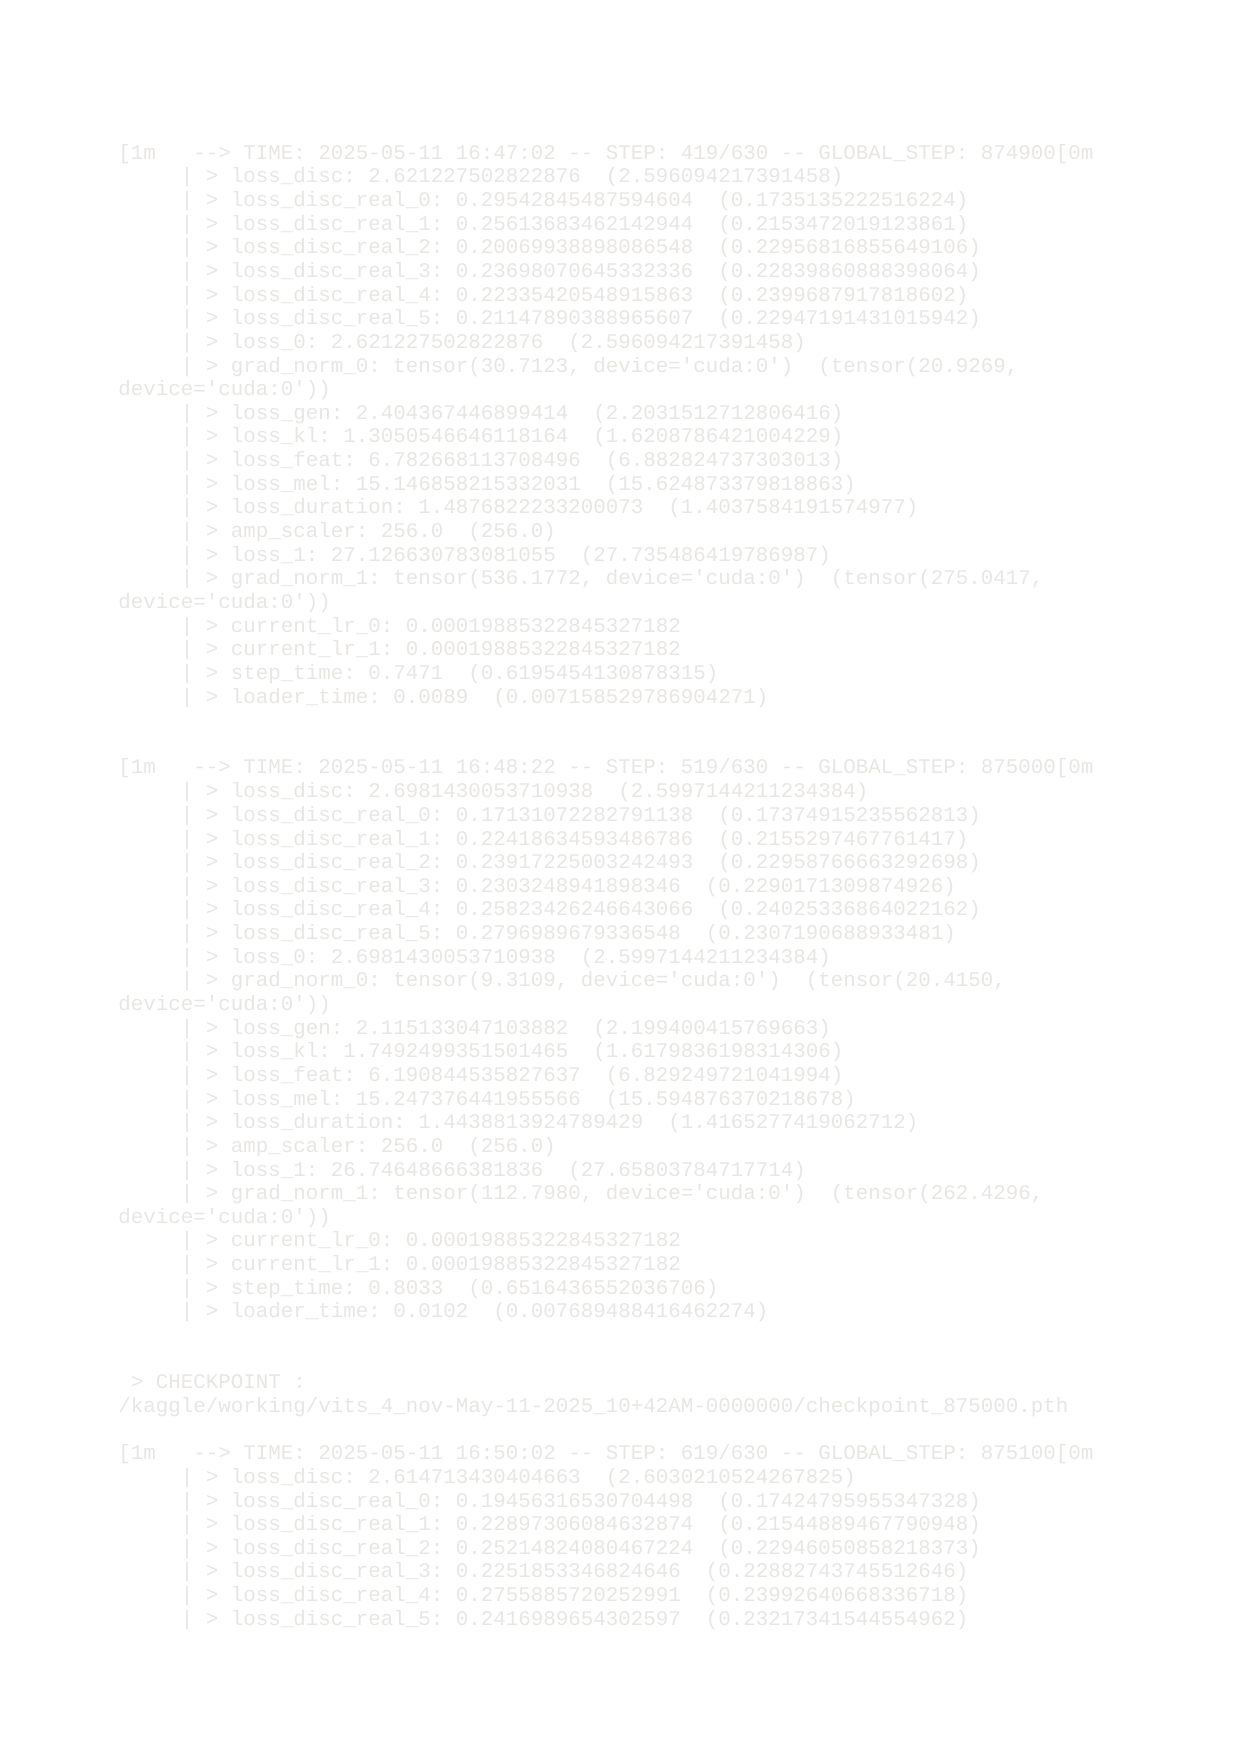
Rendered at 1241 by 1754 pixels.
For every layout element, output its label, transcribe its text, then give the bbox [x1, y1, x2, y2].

text | > step_time: 0.7471 (0.6195454130878315) [118, 662, 1122, 686]
text | > loss_mel: 15.247376441955566 (15.594876370218678) [118, 1088, 1122, 1111]
text | > loss_gen: 2.404367446899414 (2.2031512712806416) [118, 402, 1122, 426]
text [1m --> TIME: 2025-05-11 16:50:02 -- STEP: 619/630 -- GLOBAL_STEP: 875100[0m [118, 1442, 1122, 1466]
text | > loss_feat: 6.190844535827637 (6.829249721041994) [118, 1064, 1122, 1088]
text | > loader_time: 0.0102 (0.007689488416462274) [118, 1300, 1122, 1324]
text | > grad_norm_0: tensor(30.7123, device='cuda:0') (tensor(20.9269, device='cuda:0')) [118, 354, 1122, 402]
text > CHECKPOINT : /kaggle/working/vits_4_nov-May-11-2025_10+42AM-0000000/checkpoint_875000.pth [118, 1371, 1122, 1419]
text | > loss_duration: 1.4876822233200073 (1.4037584191574977) [118, 496, 1122, 520]
text | > loss_disc_real_2: 0.20069938898086548 (0.22956816855649106) [118, 236, 1122, 260]
text | > loss_0: 2.6981430053710938 (2.5997144211234384) [118, 946, 1122, 969]
text | > loss_disc_real_1: 0.25613683462142944 (0.2153472019123861) [118, 213, 1122, 236]
text | > loss_disc: 2.621227502822876 (2.596094217391458) [118, 165, 1122, 189]
text | > current_lr_1: 0.00019885322845327182 [118, 1253, 1122, 1277]
text | > current_lr_0: 0.00019885322845327182 [118, 615, 1122, 638]
text | > loss_disc_real_3: 0.2251853346824646 (0.22882743745512646) [118, 1561, 1122, 1584]
text | > loss_disc_real_0: 0.29542845487594604 (0.1735135222516224) [118, 189, 1122, 213]
text | > loss_0: 2.621227502822876 (2.596094217391458) [118, 331, 1122, 354]
text | > loss_disc_real_0: 0.17131072282791138 (0.17374915235562813) [118, 804, 1122, 827]
text | > loss_1: 27.126630783081055 (27.735486419786987) [118, 544, 1122, 567]
text | > loss_mel: 15.146858215332031 (15.624873379818863) [118, 473, 1122, 496]
text | > loss_disc: 2.614713430404663 (2.6030210524267825) [118, 1466, 1122, 1489]
text | > loss_disc: 2.6981430053710938 (2.5997144211234384) [118, 780, 1122, 804]
text | > loss_disc_real_0: 0.19456316530704498 (0.17424795955347328) [118, 1489, 1122, 1513]
text | > amp_scaler: 256.0 (256.0) [118, 520, 1122, 544]
text | > loss_kl: 1.3050546646118164 (1.6208786421004229) [118, 426, 1122, 449]
text | > loss_disc_real_5: 0.21147890388965607 (0.22947191431015942) [118, 307, 1122, 331]
text | > loss_disc_real_4: 0.22335420548915863 (0.2399687917818602) [118, 284, 1122, 307]
text | > loss_feat: 6.782668113708496 (6.882824737303013) [118, 449, 1122, 473]
text | > loss_kl: 1.7492499351501465 (1.6179836198314306) [118, 1040, 1122, 1064]
text | > loss_disc_real_4: 0.25823426246643066 (0.24025336864022162) [118, 898, 1122, 922]
text | > loss_disc_real_3: 0.2303248941898346 (0.2290171309874926) [118, 875, 1122, 898]
text | > amp_scaler: 256.0 (256.0) [118, 1135, 1122, 1158]
text | > loss_disc_real_4: 0.2755885720252991 (0.23992640668336718) [118, 1584, 1122, 1608]
text | > grad_norm_1: tensor(112.7980, device='cuda:0') (tensor(262.4296, device='cuda:0')) [118, 1182, 1122, 1229]
text | > loss_disc_real_1: 0.22897306084632874 (0.21544889467790948) [118, 1513, 1122, 1537]
text | > current_lr_1: 0.00019885322845327182 [118, 638, 1122, 662]
text | > loss_duration: 1.4438813924789429 (1.4165277419062712) [118, 1111, 1122, 1135]
text | > loss_disc_real_3: 0.23698070645332336 (0.22839860888398064) [118, 260, 1122, 284]
text | > loss_disc_real_2: 0.23917225003242493 (0.22958766663292698) [118, 851, 1122, 875]
text | > current_lr_0: 0.00019885322845327182 [118, 1229, 1122, 1253]
text | > loss_disc_real_5: 0.2796989679336548 (0.2307190688933481) [118, 922, 1122, 946]
text | > loss_disc_real_1: 0.22418634593486786 (0.2155297467761417) [118, 827, 1122, 851]
text | > loss_disc_real_5: 0.2416989654302597 (0.23217341544554962) [118, 1608, 1122, 1631]
text | > grad_norm_0: tensor(9.3109, device='cuda:0') (tensor(20.4150, device='cuda:0')) [118, 969, 1122, 1017]
text | > loss_1: 26.74648666381836 (27.65803784717714) [118, 1158, 1122, 1182]
text | > loss_gen: 2.115133047103882 (2.199400415769663) [118, 1017, 1122, 1040]
text | > grad_norm_1: tensor(536.1772, device='cuda:0') (tensor(275.0417, device='cuda:0')) [118, 567, 1122, 615]
text [1m --> TIME: 2025-05-11 16:47:02 -- STEP: 419/630 -- GLOBAL_STEP: 874900[0m [118, 142, 1122, 165]
text | > loss_disc_real_2: 0.25214824080467224 (0.22946050858218373) [118, 1537, 1122, 1561]
text | > loader_time: 0.0089 (0.007158529786904271) [118, 686, 1122, 709]
text [1m --> TIME: 2025-05-11 16:48:22 -- STEP: 519/630 -- GLOBAL_STEP: 875000[0m [118, 757, 1122, 780]
text | > step_time: 0.8033 (0.6516436552036706) [118, 1277, 1122, 1300]
